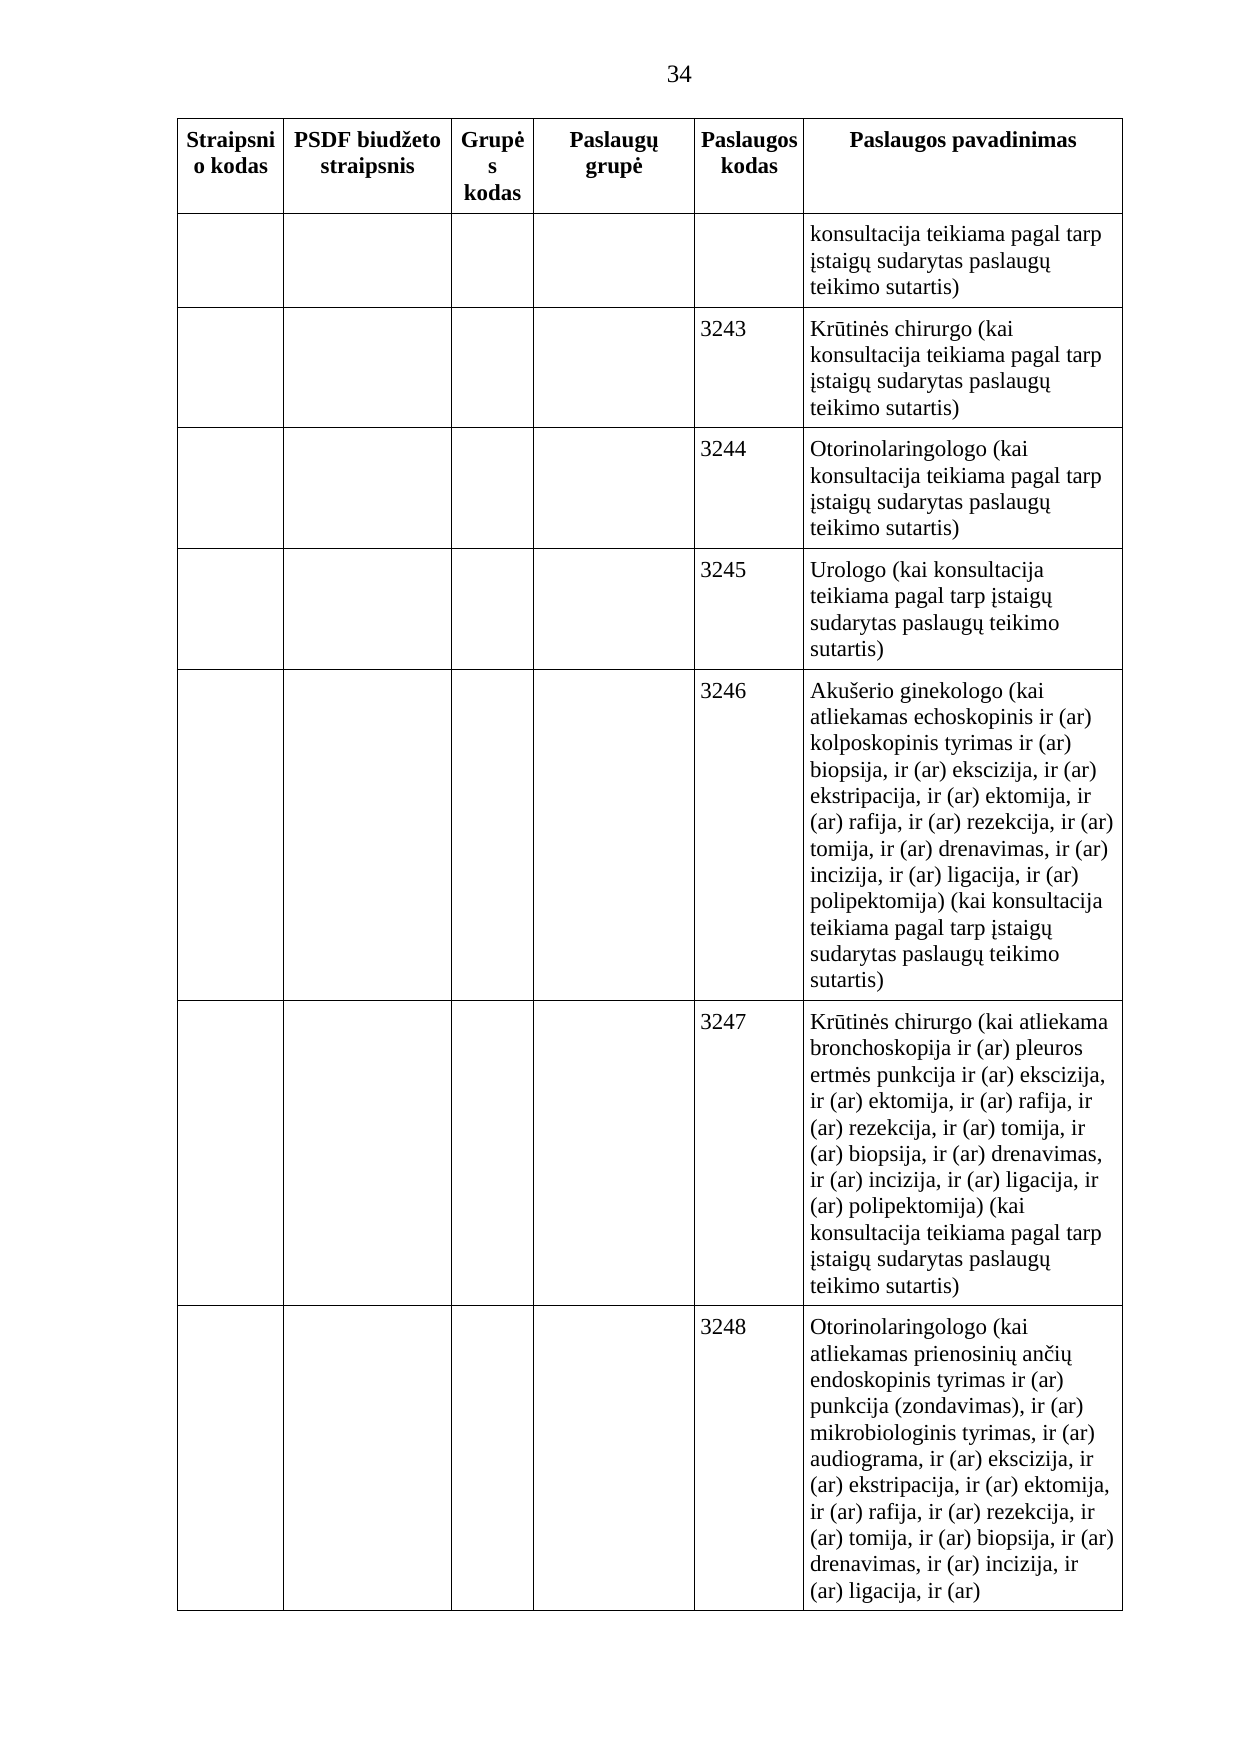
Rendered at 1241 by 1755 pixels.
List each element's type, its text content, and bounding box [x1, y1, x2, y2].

table_cell 3245 [695, 549, 803, 668]
table_cell [284, 1001, 451, 1305]
table_cell [534, 308, 694, 427]
table_header Paslaugų grupė [534, 119, 694, 212]
table_cell [534, 1001, 694, 1305]
table_cell [452, 549, 533, 668]
table_cell [284, 1306, 451, 1610]
table_header Grupės kodas [452, 119, 533, 212]
table_cell 3244 [695, 428, 803, 548]
table_cell Otorinolaringologo (kai konsultacija teikiama pagal tarp įstaigų sudarytas paslaugų teikimo sutartis) [804, 428, 1122, 548]
table_cell [452, 1306, 533, 1610]
table_cell 3248 [695, 1306, 803, 1610]
table_cell 3247 [695, 1001, 803, 1305]
table_cell [178, 1001, 283, 1305]
table_cell [452, 670, 533, 1000]
table_cell [178, 428, 283, 548]
table_cell [178, 670, 283, 1000]
table_cell [452, 214, 533, 307]
table_cell Urologo (kai konsultacija teikiama pagal tarp įstaigų sudarytas paslaugų teikimo sutartis) [804, 549, 1122, 668]
table_cell [534, 428, 694, 548]
table_cell [534, 549, 694, 668]
table_cell [534, 214, 694, 307]
table_cell [178, 1306, 283, 1610]
table_cell Akušerio ginekologo (kai atliekamas echoskopinis ir (ar) kolposkopinis tyrimas ir (ar) biopsija, ir (ar) ekscizija, ir (ar) ekstripacija, ir (ar) ektomija, ir (ar) rafija, ir (ar) rezekcija, ir (ar) tomija, ir (ar) drenavimas, ir (ar) incizija, ir (ar) ligacija, ir (ar) polipektomija) (kai konsultacija teikiama pagal tarp įstaigų sudarytas paslaugų teikimo sutartis) [804, 670, 1122, 1000]
table_cell [178, 214, 283, 307]
table_cell [695, 214, 803, 307]
table_cell [284, 428, 451, 548]
table_cell [452, 1001, 533, 1305]
table_cell [178, 549, 283, 668]
table_cell Krūtinės chirurgo (kai atliekama bronchoskopija ir (ar) pleuros ertmės punkcija ir (ar) ekscizija, ir (ar) ektomija, ir (ar) rafija, ir (ar) rezekcija, ir (ar) tomija, ir (ar) biopsija, ir (ar) drenavimas, ir (ar) incizija, ir (ar) ligacija, ir (ar) polipektomija) (kai konsultacija teikiama pagal tarp įstaigų sudarytas paslaugų teikimo sutartis) [804, 1001, 1122, 1305]
table_cell [534, 1306, 694, 1610]
table_cell [178, 308, 283, 427]
table_cell 3243 [695, 308, 803, 427]
table_cell [284, 549, 451, 668]
table_cell Otorinolaringologo (kai atliekamas prienosinių ančių endoskopinis tyrimas ir (ar) punkcija (zondavimas), ir (ar) mikrobiologinis tyrimas, ir (ar) audiograma, ir (ar) ekscizija, ir (ar) ekstripacija, ir (ar) ektomija, ir (ar) rafija, ir (ar) rezekcija, ir (ar) tomija, ir (ar) biopsija, ir (ar) drenavimas, ir (ar) incizija, ir (ar) ligacija, ir (ar) [804, 1306, 1122, 1610]
table_cell [284, 670, 451, 1000]
table_cell 3246 [695, 670, 803, 1000]
table_header Paslaugos kodas [695, 119, 803, 212]
table_cell [452, 428, 533, 548]
table_cell konsultacija teikiama pagal tarp įstaigų sudarytas paslaugų teikimo sutartis) [804, 214, 1122, 307]
table_cell Krūtinės chirurgo (kai konsultacija teikiama pagal tarp įstaigų sudarytas paslaugų teikimo sutartis) [804, 308, 1122, 427]
table_cell [284, 214, 451, 307]
table_cell [284, 308, 451, 427]
table_header PSDF biudžeto straipsnis [284, 119, 451, 212]
table_cell [534, 670, 694, 1000]
table_header Straipsnio kodas [178, 119, 283, 212]
table_cell [452, 308, 533, 427]
table_header Paslaugos pavadinimas [804, 119, 1122, 212]
